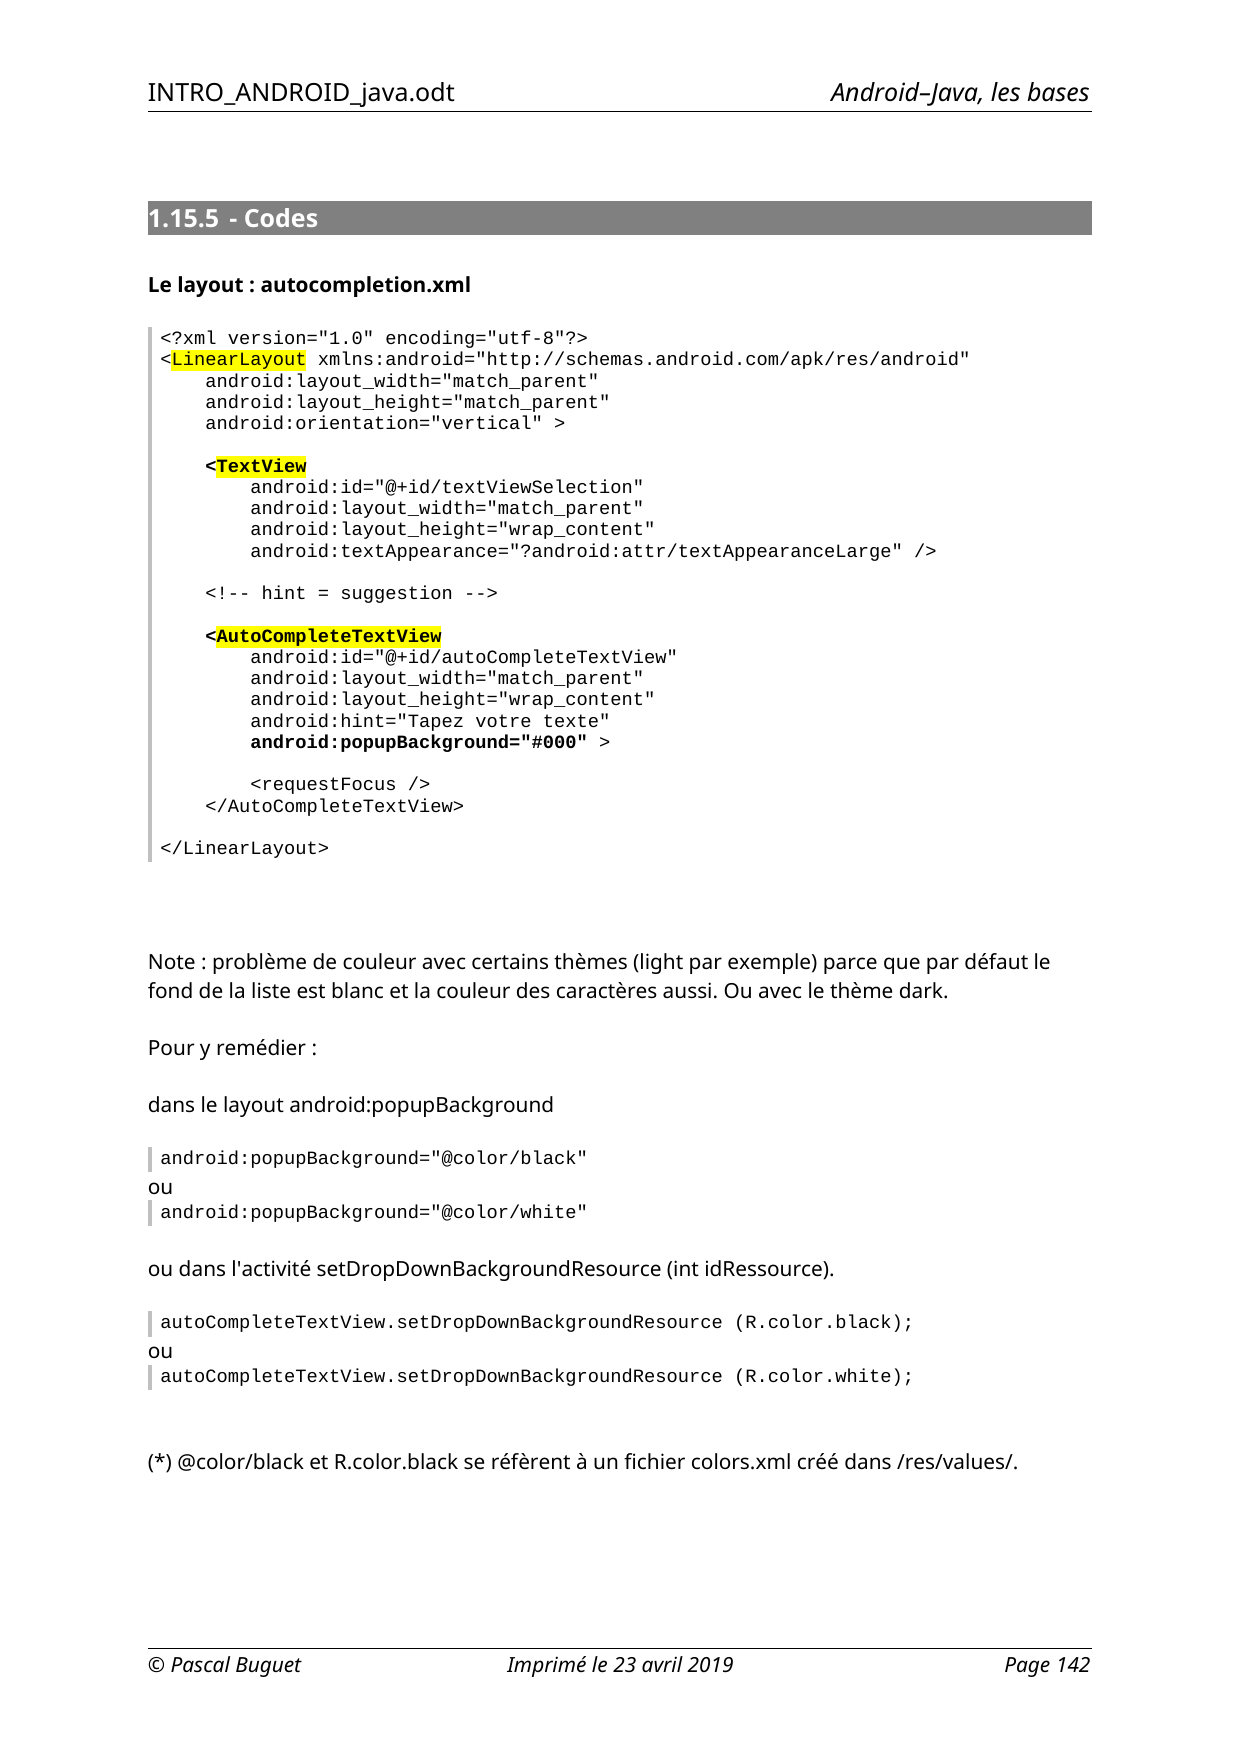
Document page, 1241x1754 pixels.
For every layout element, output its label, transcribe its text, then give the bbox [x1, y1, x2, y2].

text android:layout_width="match_parent" [152, 669, 1092, 690]
text <AutoCompleteTextView [152, 626, 1092, 648]
text </LinearLayout> [152, 839, 1092, 862]
text android:orientation="vertical" > [152, 414, 1092, 435]
text android:layout_width="match_parent" [152, 371, 1092, 393]
text (*) @color/black et R.color.black se réfèrent à un fichier colors.xml créé dans /res/values/. [148, 1447, 1092, 1476]
subtitle - Codes [148, 201, 1092, 235]
text android:layout_height="match_parent" [152, 393, 1092, 414]
text autoCompleteTextView.setDropDownBackgroundResource (R.color.white); [152, 1365, 1092, 1390]
text android:popupBackground="#000" > [152, 733, 1092, 754]
text android:layout_width="match_parent" [152, 499, 1092, 520]
text <LinearLayout xmlns:android="http://schemas.android.com/apk/res/android" [152, 350, 1092, 371]
text </AutoCompleteTextView> [152, 796, 1092, 818]
text android:id="@+id/autoCompleteTextView" [152, 648, 1092, 669]
text ou [148, 1337, 1092, 1365]
text dans le layout android:popupBackground [148, 1090, 1092, 1118]
text ou dans l'activité setDropDownBackgroundResource (int idRessource). [148, 1254, 1092, 1283]
text android:hint="Tapez votre texte" [152, 711, 1092, 733]
text android:layout_height="wrap_content" [152, 690, 1092, 711]
text ou [148, 1172, 1092, 1200]
text <requestFocus /> [152, 775, 1092, 796]
text android:layout_height="wrap_content" [152, 520, 1092, 541]
text autoCompleteTextView.setDropDownBackgroundResource (R.color.black); [152, 1311, 1092, 1337]
text <TextView [152, 456, 1092, 478]
text android:popupBackground="@color/black" [152, 1147, 1092, 1172]
text android:id="@+id/textViewSelection" [152, 478, 1092, 499]
text android:textAppearance="?android:attr/textAppearanceLarge" /> [152, 541, 1092, 563]
text <?xml version="1.0" encoding="utf-8"?> [152, 327, 1092, 350]
text Le layout : autocompletion.xml [148, 270, 1092, 298]
text <!-- hint = suggestion --> [152, 584, 1092, 605]
text Note : problème de couleur avec certains thèmes (light par exemple) parce que par défaut le fond de la liste est blanc et la couleur des caractères aussi. Ou avec le thème dark. [148, 947, 1092, 1004]
text Pour y remédier : [148, 1033, 1092, 1061]
text android:popupBackground="@color/white" [152, 1200, 1092, 1226]
